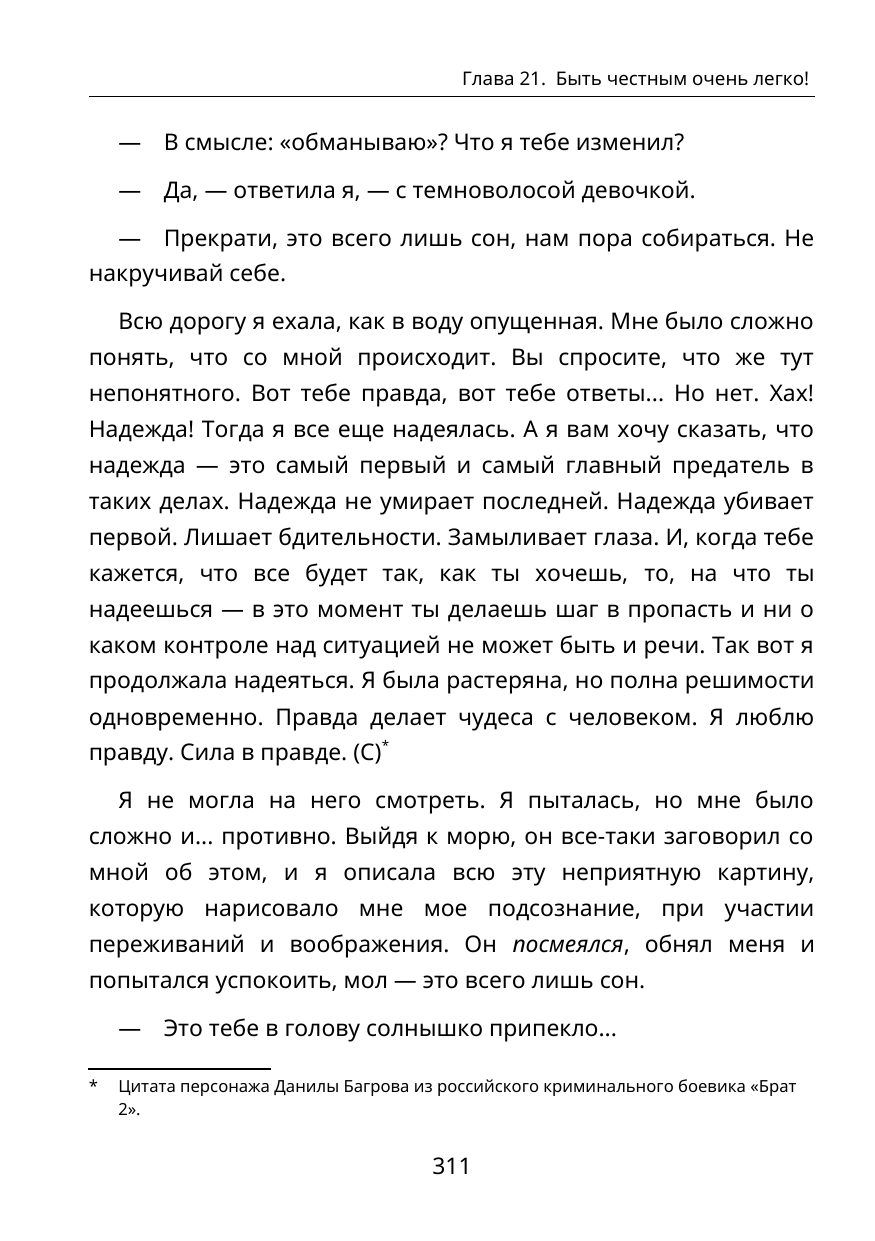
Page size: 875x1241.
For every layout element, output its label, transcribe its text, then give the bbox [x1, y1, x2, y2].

list Это тебе в голову солнышко припекло... [88, 1011, 815, 1043]
text Цитата персонажа Данилы Багрова из российского криминального боевика «Брат 2». [88, 1075, 815, 1120]
text Всю дорогу я ехала, как в воду опущенная. Мне было сложно понять, что со мной происходит. Вы спросите, что же тут непонятного. Вот тебе правда, вот тебе ответы... Но нет. Хах! Надежда! Тогда я все еще надеялась. А я вам хочу сказать, что надежда — это самый первый и самый главный предатель в таких делах. Надежда не умирает последней. Надежда убивает первой. Лишает бдительности. Замыливает глаза. И, когда тебе кажется, что все будет так, как ты хочешь, то, на что ты надеешься — в это момент ты делаешь шаг в пропасть и ни о каком контроле над ситуацией не может быть и речи. Так вот я продолжала надеяться. Я была растеряна, но полна решимости одновременно. Правда делает чудеса с человеком. Я люблю правду. Сила в правде. (С) [88, 305, 815, 768]
list В смысле: «обманываю»? Что я тебе изменил? [88, 126, 815, 157]
list Да, — ответила я, — с темноволосой девочкой. [88, 174, 815, 205]
text Я не могла на него смотреть. Я пыталась, но мне было сложно и... противно. Выйдя к морю, он все-таки заговорил со мной об этом, и я описала всю эту неприятную картину, которую нарисовало мне мое подсознание, при участии переживаний и воображения. Он посмеялся, обнял меня и попытался успокоить, мол — это всего лишь сон. [88, 784, 815, 995]
list Прекрати, это всего лишь сон, нам пора собираться. Не накручивай себе. [88, 221, 815, 289]
